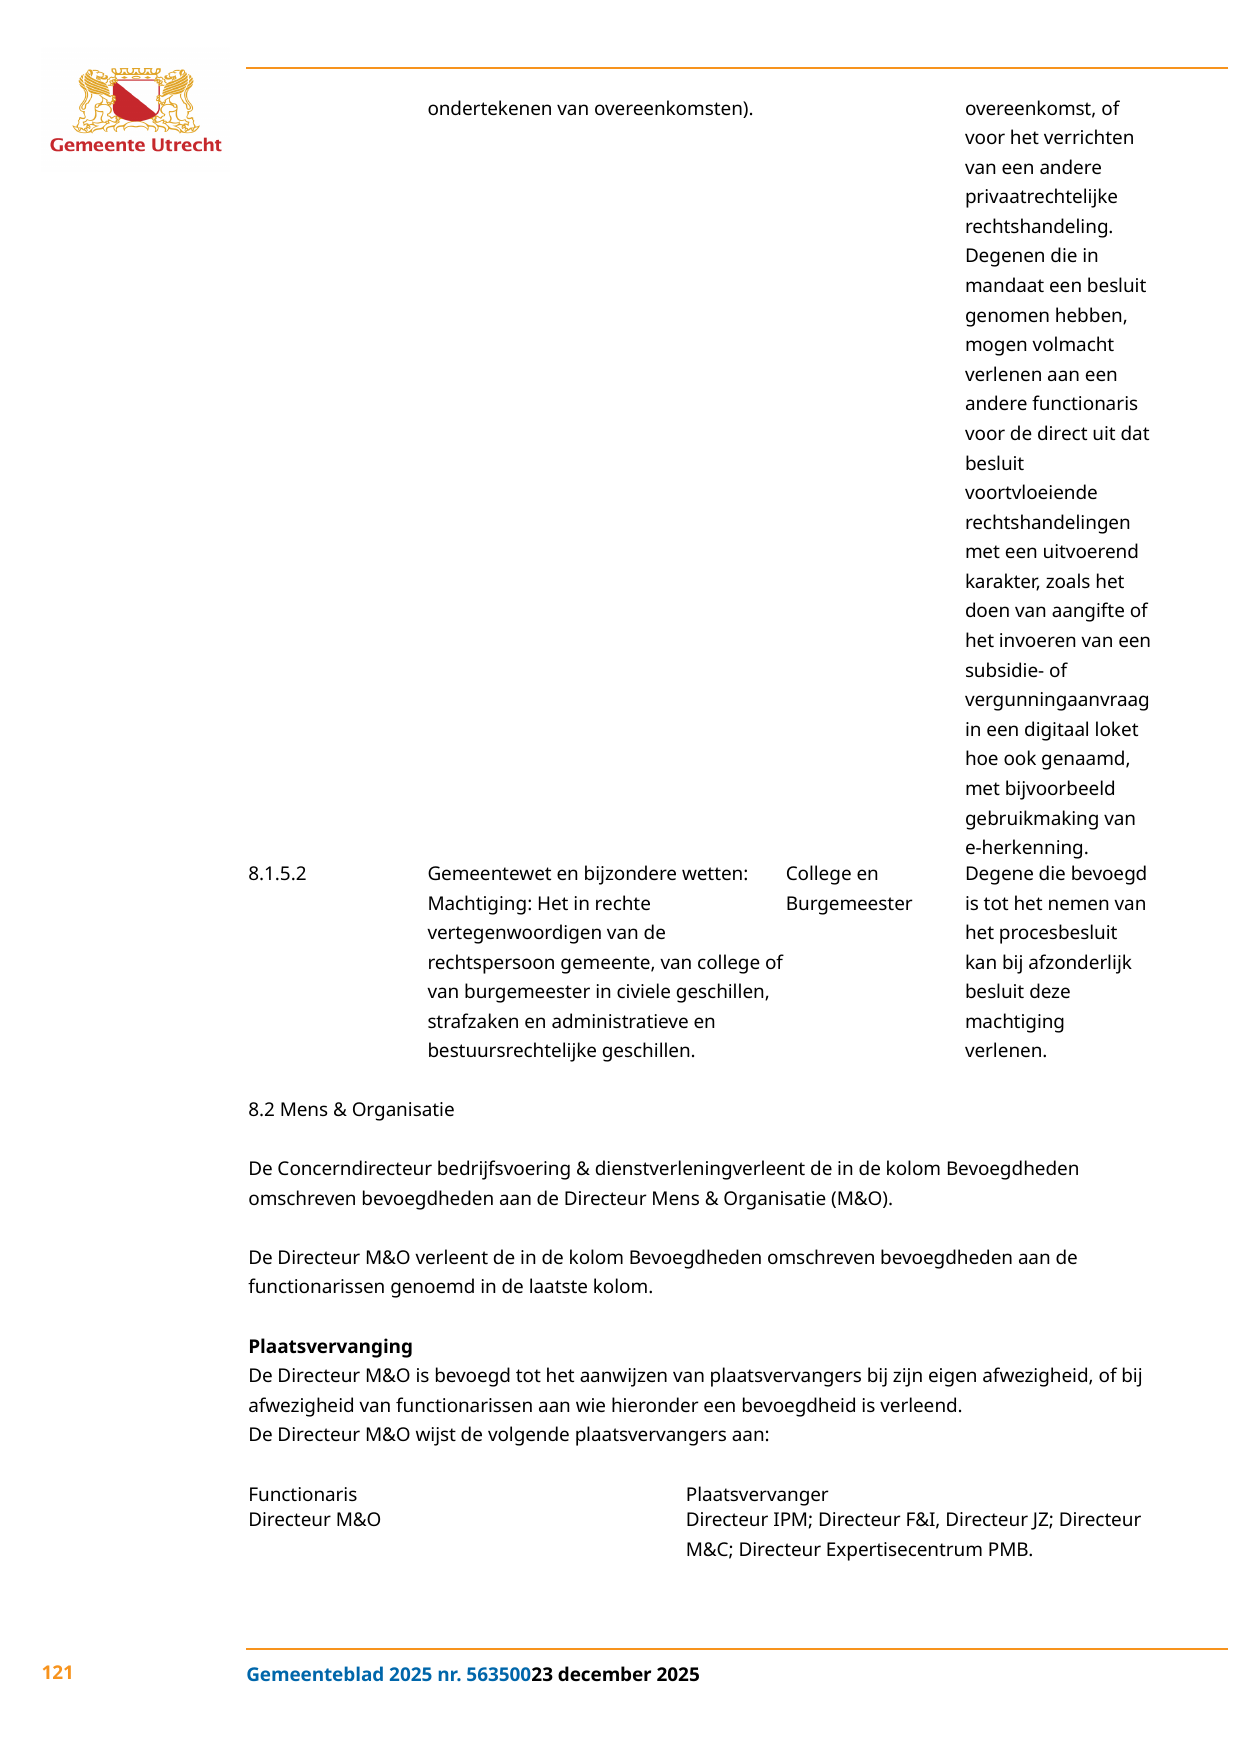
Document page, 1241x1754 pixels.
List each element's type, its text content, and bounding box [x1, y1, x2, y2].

text De Directeur M&O verleent de in de kolom Bevoegdheden omschreven bevoegdheden aan de functionarissen genoemd in de laatste kolom. [248, 1244, 1152, 1299]
table_cell Gemeentewet en bijzondere wetten: Machtiging: Het in rechte vertegenwoordigen van de rechtspersoon gemeente, van college of van burgemeester in civiele geschillen, strafzaken en administratieve en bestuursrechtelijke geschillen. [427, 860, 786, 1063]
text De Directeur M&O wijst de volgende plaatsvervangers aan: [248, 1422, 1152, 1447]
table_cell Degene die bevoegd is tot het nemen van het procesbesluit kan bij afzonderlijk besluit deze machtiging verlenen. [965, 860, 1152, 1063]
text Plaatsvervanging [248, 1333, 1152, 1358]
table_cell ondertekenen van overeenkomsten). [427, 95, 786, 860]
table_cell [248, 95, 427, 860]
picture [41, 47, 231, 172]
table_cell overeenkomst, of voor het verrichten van een andere privaatrechtelijke rechtshandeling. Degenen die in mandaat een besluit genomen hebben, mogen volmacht verlenen aan een andere functionaris voor de direct uit dat besluit voortvloeiende rechtshandelingen met een uitvoerend karakter, zoals het doen van aangifte of het invoeren van een subsidie- of vergunningaanvraag in een digitaal loket hoe ook genaamd, met bijvoorbeeld gebruikmaking van e-herkenning. [965, 95, 1152, 860]
text De Concerndirecteur bedrijfsvoering & dienstverleningverleent de in de kolom Bevoegdheden omschreven bevoegdheden aan de Directeur Mens & Organisatie (M&O). [248, 1155, 1152, 1211]
table_cell [786, 95, 965, 860]
table_cell Directeur IPM; Directeur F&I, Directeur JZ; Directeur M&C; Directeur Expertisecentrum PMB. [686, 1507, 1152, 1562]
table_cell College en Burgemeester [786, 860, 965, 1063]
table_header Functionaris [248, 1481, 686, 1507]
text 8.2 Mens & Organisatie [248, 1096, 1152, 1122]
table_cell Directeur M&O [248, 1507, 686, 1562]
text De Directeur M&O is bevoegd tot het aanwijzen van plaatsvervangers bij zijn eigen afwezigheid, of bij afwezigheid van functionarissen aan wie hieronder een bevoegdheid is verleend. [248, 1362, 1152, 1418]
table_cell 8.1.5.2 [248, 860, 427, 1063]
table_header Plaatsvervanger [686, 1481, 1152, 1507]
